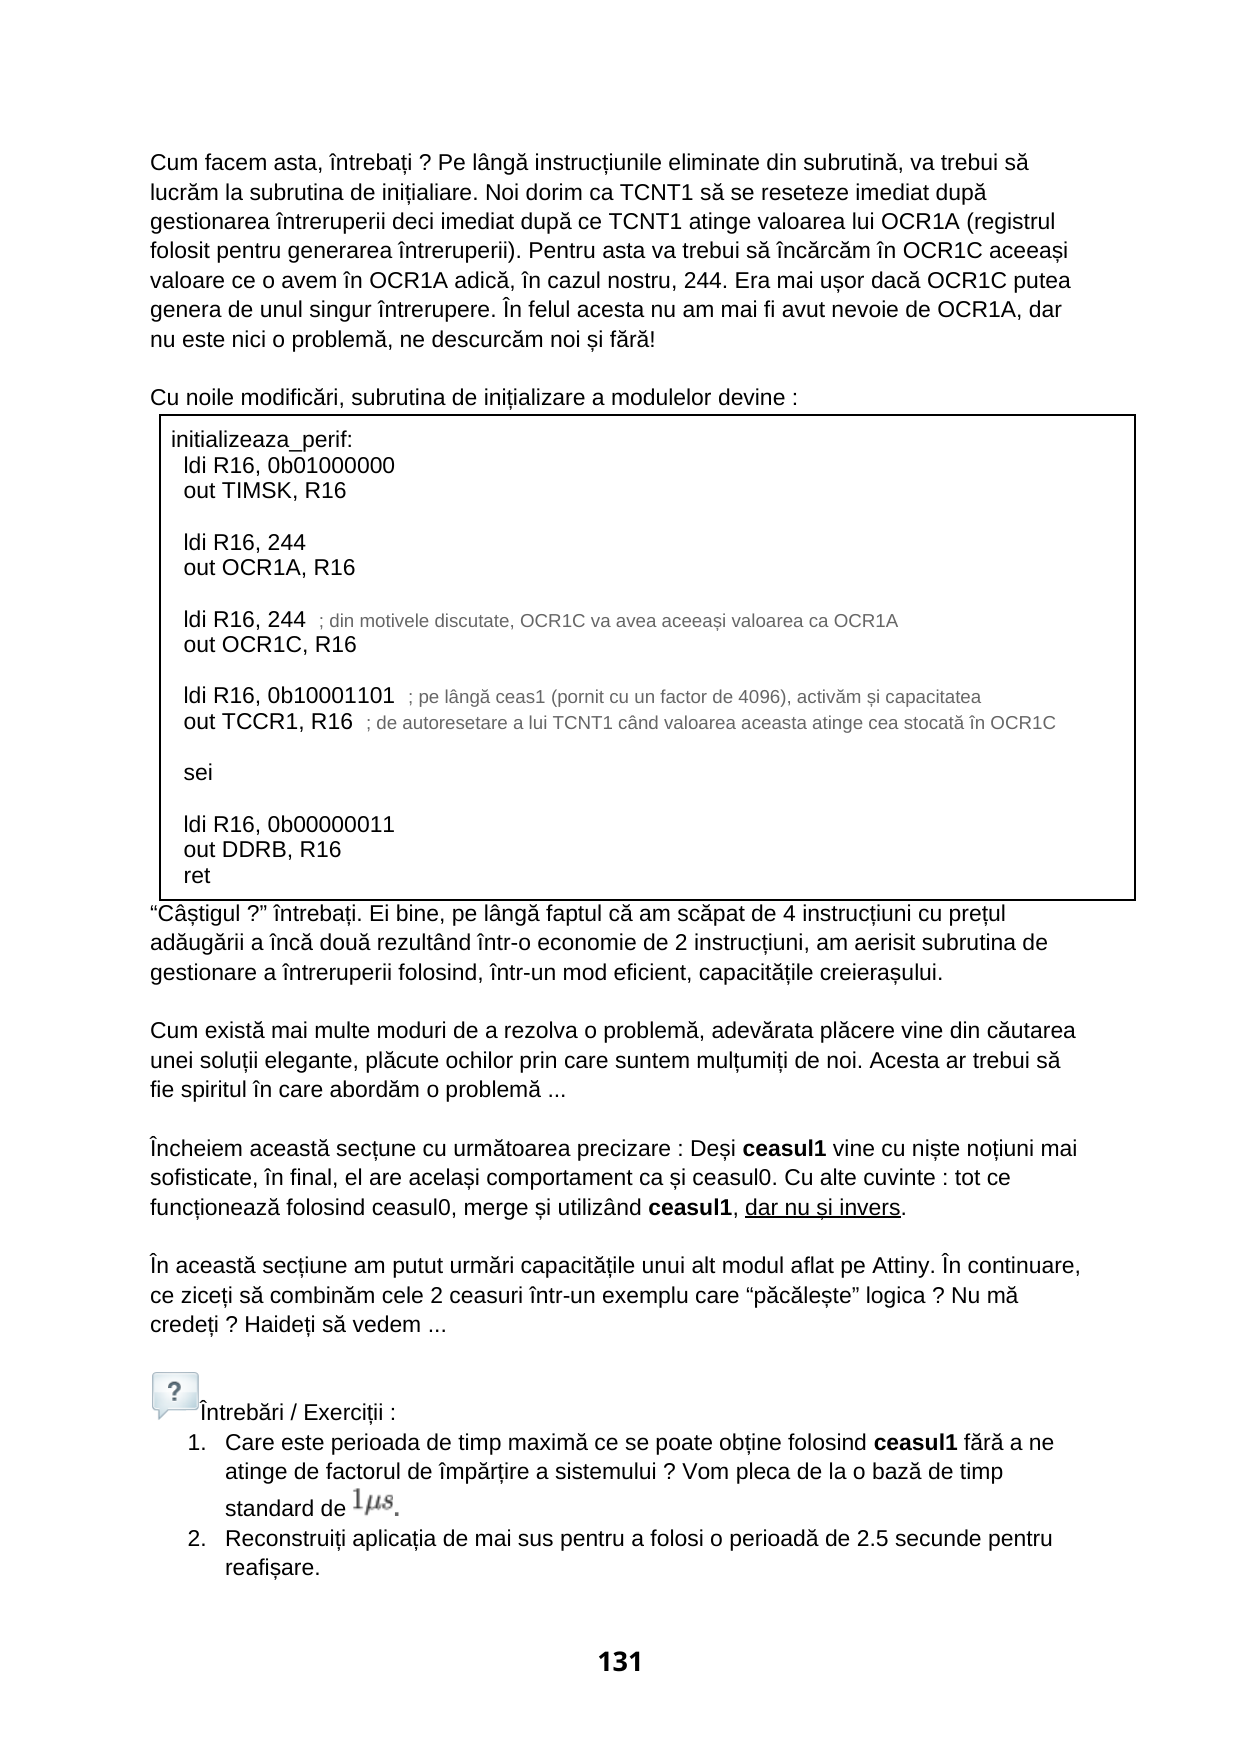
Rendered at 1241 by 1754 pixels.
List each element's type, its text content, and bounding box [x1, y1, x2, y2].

picture [352, 1488, 393, 1517]
text În această secțiune am putut urmări capacitățile unui alt modul aflat pe Attiny. În continuare, ce ziceți să combinăm cele 2 ceasuri într-un exemplu care “păcălește” logica ? Nu mă credeți ? Haideți să vedem ... [150, 1253, 1091, 1337]
text Cum facem asta, întrebați ? Pe lângă instrucțiunile eliminate din subrutină, va trebui să lucrăm la subrutina de inițialiare. Noi dorim ca TCNT1 să se reseteze imediat după gestionarea întreruperii deci imediat după ce TCNT1 atinge valoarea lui OCR1A (registrul folosit pentru generarea întreruperii). Pentru asta va trebui să încărcăm în OCR1C aceeași valoare ce o avem în OCR1A adică, în cazul nostru, 244. Era mai ușor dacă OCR1C putea genera de unul singur întrerupere. În felul acesta nu am mai fi avut nevoie de OCR1A, dar nu este nici o problemă, ne descurcăm noi și fără! [150, 150, 1091, 352]
text Cum există mai multe moduri de a rezolva o problemă, adevărata plăcere vine din căutarea unei soluții elegante, plăcute ochilor prin care suntem mulțumiți de noi. Acesta ar trebui să fie spiritul în care abordăm o problemă ... [150, 1018, 1091, 1102]
text Întrebări / Exerciții : [150, 1396, 1091, 1426]
list Reconstruiți aplicația de mai sus pentru a folosi o perioadă de 2.5 secunde pentru reafișare. [187, 1526, 1091, 1581]
text Cu noile modificări, subrutina de inițializare a modulelor devine : [150, 385, 1091, 411]
picture [150, 1370, 200, 1421]
table_header initializeaza_perif: ldi R16, 0b01000000 out TIMSK, R16 ldi R16, 244 out OCR1A, R16 ldi R16, 244 ; din motivele discutate, OCR1C va avea aceeași valoarea ca OCR1A out OCR1C, R16 ldi R16, 0b10001101 ; pe lângă ceas1 (pornit cu un factor de 4096), activăm și capacitatea out TCCR1, R16 ; de autoresetare a lui TCNT1 când valoarea aceasta atinge cea stocată în OCR1C sei ldi R16, 0b00000011 out DDRB, R16 ret [161, 416, 1134, 898]
text Încheiem această secțune cu următoarea precizare : Deși ceasul1 vine cu niște noțiuni mai sofisticate, în final, el are același comportament ca și ceasul0. Cu alte cuvinte : tot ce funcționează folosind ceasul0, merge și utilizând ceasul1, dar nu și invers. [150, 1136, 1091, 1220]
list Care este perioada de timp maximă ce se poate obține folosind ceasul1 fără a ne atinge de factorul de împărțire a sistemului ? Vom pleca de la o bază de timp standard de . [187, 1429, 1091, 1521]
text “Câștigul ?” întrebați. Ei bine, pe lângă faptul că am scăpat de 4 instrucțiuni cu prețul adăugării a încă două rezultând într-o economie de 2 instrucțiuni, am aerisit subrutina de gestionare a întreruperii folosind, într-un mod eficient, capacitățile creierașului. [150, 901, 1091, 985]
